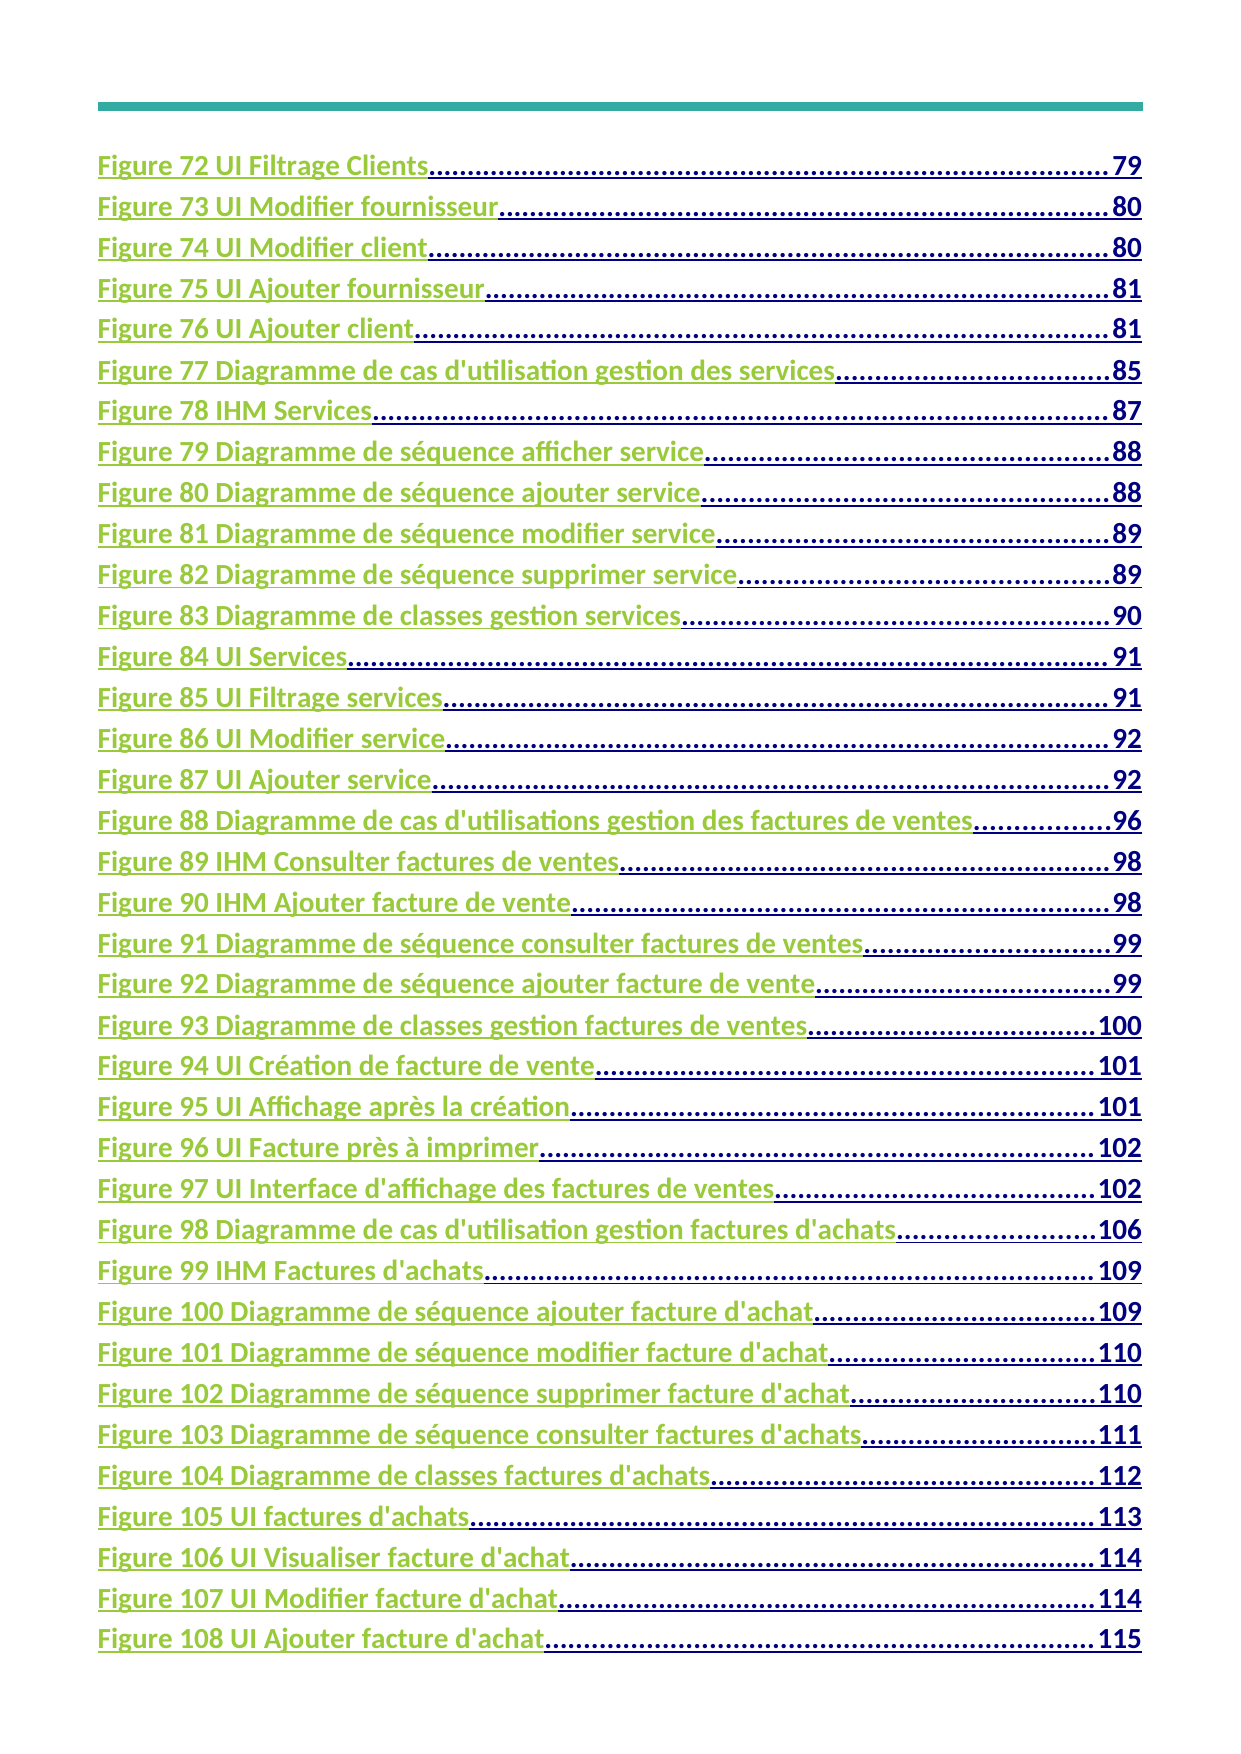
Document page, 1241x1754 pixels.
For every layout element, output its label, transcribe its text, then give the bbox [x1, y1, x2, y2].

text Figure 75 UI Ajouter fournisseur 81 [97, 270, 1143, 305]
text Figure 99 IHM Factures d'achats 109 [97, 1252, 1143, 1288]
text Figure 97 UI Interface d'affichage des factures de ventes 102 [97, 1170, 1143, 1206]
text Figure 85 UI Filtrage services 91 [97, 679, 1143, 715]
text Figure 95 UI Affichage après la création 101 [97, 1088, 1143, 1124]
text Figure 87 UI Ajouter service 92 [97, 761, 1143, 797]
text Figure 80 Diagramme de séquence ajouter service 88 [97, 474, 1143, 510]
text Figure 84 UI Services 91 [97, 638, 1143, 674]
text Figure 74 UI Modifier client 80 [97, 229, 1143, 264]
text Figure 91 Diagramme de séquence consulter factures de ventes 99 [97, 925, 1143, 960]
text Figure 82 Diagramme de séquence supprimer service 89 [97, 556, 1143, 592]
text Figure 76 UI Ajouter client 81 [97, 311, 1143, 346]
text Figure 81 Diagramme de séquence modifier service 89 [97, 515, 1143, 551]
text Figure 106 UI Visualiser facture d'achat 114 [97, 1539, 1143, 1574]
text Figure 93 Diagramme de classes gestion factures de ventes 100 [97, 1007, 1143, 1042]
text Figure 102 Diagramme de séquence supprimer facture d'achat 110 [97, 1375, 1143, 1411]
text Figure 96 UI Facture près à imprimer 102 [97, 1129, 1143, 1165]
text Figure 90 IHM Ajouter facture de vente 98 [97, 884, 1143, 919]
text Figure 103 Diagramme de séquence consulter factures d'achats 111 [97, 1416, 1143, 1452]
text Figure 107 UI Modifier facture d'achat 114 [97, 1580, 1143, 1615]
text Figure 72 UI Filtrage Clients 79 [97, 147, 1143, 182]
text Figure 92 Diagramme de séquence ajouter facture de vente 99 [97, 966, 1143, 1001]
text Figure 105 UI factures d'achats 113 [97, 1498, 1143, 1533]
text Figure 101 Diagramme de séquence modifier facture d'achat 110 [97, 1334, 1143, 1370]
text Figure 73 UI Modifier fournisseur 80 [97, 188, 1143, 223]
text Figure 77 Diagramme de cas d'utilisation gestion des services 85 [97, 352, 1143, 387]
text Figure 100 Diagramme de séquence ajouter facture d'achat 109 [97, 1293, 1143, 1329]
text Figure 78 IHM Services 87 [97, 392, 1143, 428]
text Figure 88 Diagramme de cas d'utilisations gestion des factures de ventes 96 [97, 802, 1143, 837]
text Figure 83 Diagramme de classes gestion services 90 [97, 597, 1143, 633]
text Figure 79 Diagramme de séquence afficher service 88 [97, 433, 1143, 469]
text Figure 104 Diagramme de classes factures d'achats 112 [97, 1457, 1143, 1492]
text Figure 89 IHM Consulter factures de ventes 98 [97, 843, 1143, 878]
text Figure 86 UI Modifier service 92 [97, 720, 1143, 756]
text Figure 94 UI Création de facture de vente 101 [97, 1047, 1143, 1083]
text Figure 108 UI Ajouter facture d'achat 115 [97, 1621, 1143, 1656]
text Figure 98 Diagramme de cas d'utilisation gestion factures d'achats 106 [97, 1211, 1143, 1247]
